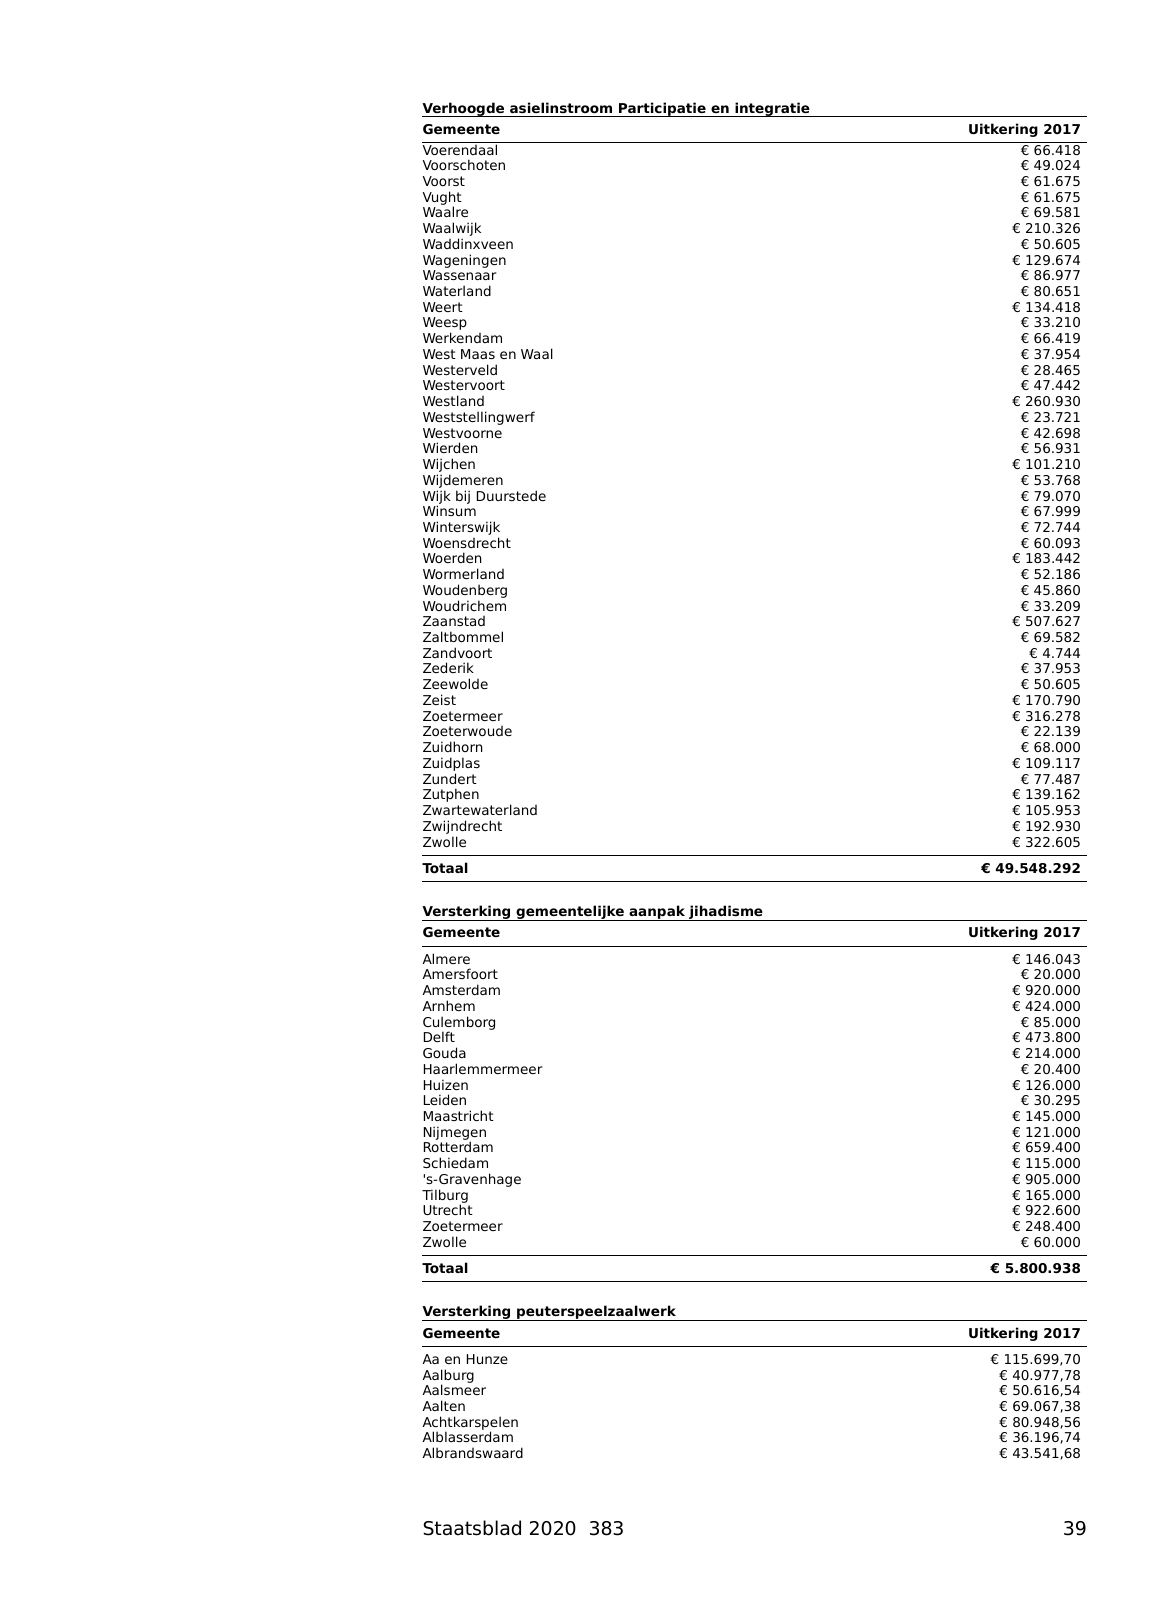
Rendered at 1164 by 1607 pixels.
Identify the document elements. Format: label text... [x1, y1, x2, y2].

table_cell Wormerland [422, 567, 754, 583]
table_cell Waddinxveen [422, 237, 754, 252]
table_cell Gemeente [422, 1321, 768, 1346]
table_cell Westland [422, 394, 754, 410]
table_cell € 66.418 [754, 143, 1087, 158]
table_header Versterking peuterspeelzaalwerk [422, 1304, 1087, 1320]
table_cell Zwolle [422, 834, 754, 855]
table_cell € 105.953 [754, 803, 1087, 819]
table_cell € 20.000 [754, 967, 1087, 983]
table_cell Westervoort [422, 378, 754, 394]
table_cell Westerveld [422, 363, 754, 378]
table_cell € 126.000 [754, 1077, 1087, 1093]
table_cell Totaal [422, 856, 754, 881]
table_cell € 101.210 [754, 457, 1087, 473]
table_cell Woerden [422, 551, 754, 567]
table_cell Maastricht [422, 1109, 754, 1124]
table_cell Zeewolde [422, 677, 754, 693]
table_cell Wageningen [422, 253, 754, 268]
table_cell Schiedam [422, 1156, 754, 1172]
table_cell Almere [422, 947, 754, 967]
table_cell Uitkering 2017 [769, 1321, 1087, 1346]
table_cell Wijdemeren [422, 473, 754, 488]
table_cell Huizen [422, 1077, 754, 1093]
table_cell Waterland [422, 284, 754, 299]
table_cell € 60.093 [754, 536, 1087, 551]
table_cell Waalre [422, 205, 754, 221]
table_cell Utrecht [422, 1203, 754, 1219]
table_cell € 37.954 [754, 347, 1087, 362]
table_cell € 85.000 [754, 1014, 1087, 1030]
table_cell € 42.698 [754, 425, 1087, 441]
table_cell Aalten [422, 1399, 768, 1414]
table_cell Weert [422, 300, 754, 315]
table_header Verhoogde asielinstroom Participatie en integratie [422, 100, 1087, 116]
table_cell € 322.605 [754, 834, 1087, 855]
table_cell € 79.070 [754, 488, 1087, 504]
table_cell Zandvoort [422, 646, 754, 661]
table_cell Weststellingwerf [422, 410, 754, 425]
table_cell € 22.139 [754, 724, 1087, 740]
table_cell € 60.000 [754, 1235, 1087, 1255]
table_cell € 80.948,56 [769, 1415, 1087, 1430]
table_cell € 139.162 [754, 787, 1087, 803]
table_cell Woensdrecht [422, 536, 754, 551]
table_cell € 80.651 [754, 284, 1087, 299]
table_cell Voorschoten [422, 158, 754, 174]
table_cell Voerendaal [422, 143, 754, 158]
table_cell Culemborg [422, 1014, 754, 1030]
table_cell € 50.616,54 [769, 1383, 1087, 1399]
table_cell Wijk bij Duurstede [422, 488, 754, 504]
table_cell Zwijndrecht [422, 819, 754, 834]
table_cell € 165.000 [754, 1188, 1087, 1203]
table_cell € 121.000 [754, 1125, 1087, 1140]
table_cell € 183.442 [754, 551, 1087, 567]
table_cell Weesp [422, 315, 754, 331]
table_cell Gouda [422, 1046, 754, 1062]
table_cell € 61.675 [754, 174, 1087, 189]
table_cell Leiden [422, 1093, 754, 1109]
table_cell Gemeente [422, 921, 754, 946]
table_cell € 52.186 [754, 567, 1087, 583]
table_cell € 248.400 [754, 1219, 1087, 1234]
table_cell Haarlemmermeer [422, 1062, 754, 1077]
table_cell Totaal [422, 1256, 754, 1281]
table_cell € 115.699,70 [769, 1347, 1087, 1367]
table_cell Delft [422, 1030, 754, 1046]
table_cell Achtkarspelen [422, 1415, 768, 1430]
table_cell Zuidplas [422, 756, 754, 771]
table_cell Zaltbommel [422, 630, 754, 646]
table_cell € 50.605 [754, 237, 1087, 252]
table_cell Zaanstad [422, 614, 754, 630]
table_cell Gemeente [422, 117, 754, 142]
table_cell € 69.581 [754, 205, 1087, 221]
table_cell Winsum [422, 504, 754, 520]
table_cell Nijmegen [422, 1125, 754, 1140]
table_cell € 659.400 [754, 1140, 1087, 1156]
table_cell € 66.419 [754, 331, 1087, 347]
table_cell Aalburg [422, 1368, 768, 1383]
table_cell € 316.278 [754, 709, 1087, 724]
table_cell Winterswijk [422, 520, 754, 536]
table_cell Wierden [422, 441, 754, 457]
table_cell Arnhem [422, 999, 754, 1014]
table_cell Zwolle [422, 1235, 754, 1255]
table_cell € 53.768 [754, 473, 1087, 488]
table_cell Zoetermeer [422, 1219, 754, 1234]
table_cell € 69.067,38 [769, 1399, 1087, 1414]
table_cell € 905.000 [754, 1172, 1087, 1187]
table_cell € 56.931 [754, 441, 1087, 457]
table_cell € 192.930 [754, 819, 1087, 834]
table_cell Uitkering 2017 [754, 117, 1087, 142]
table_cell Zeist [422, 693, 754, 708]
table_cell € 49.548.292 [754, 856, 1087, 881]
table_cell Zundert [422, 771, 754, 787]
table_cell € 4.744 [754, 646, 1087, 661]
table_cell Aalsmeer [422, 1383, 768, 1399]
table_cell € 170.790 [754, 693, 1087, 708]
table_cell Voorst [422, 174, 754, 189]
table_cell € 50.605 [754, 677, 1087, 693]
table_cell Aa en Hunze [422, 1347, 768, 1367]
table_cell € 49.024 [754, 158, 1087, 174]
table_header Versterking gemeentelijke aanpak jihadisme [422, 904, 1087, 919]
table_cell Uitkering 2017 [754, 921, 1087, 946]
table_cell Zoeterwoude [422, 724, 754, 740]
table_cell € 43.541,68 [769, 1446, 1087, 1462]
table_cell Zoetermeer [422, 709, 754, 724]
table_cell € 920.000 [754, 983, 1087, 999]
table_cell € 28.465 [754, 363, 1087, 378]
table_cell € 146.043 [754, 947, 1087, 967]
table_cell € 109.117 [754, 756, 1087, 771]
table_cell € 145.000 [754, 1109, 1087, 1124]
table_cell € 77.487 [754, 771, 1087, 787]
table_cell Zederik [422, 661, 754, 677]
table_cell € 507.627 [754, 614, 1087, 630]
table_cell 's-Gravenhage [422, 1172, 754, 1187]
table_cell Zuidhorn [422, 740, 754, 756]
table_cell Amersfoort [422, 967, 754, 983]
table_cell Tilburg [422, 1188, 754, 1203]
table_cell € 33.210 [754, 315, 1087, 331]
table_cell € 45.860 [754, 583, 1087, 598]
table_cell € 33.209 [754, 599, 1087, 614]
table_cell Rotterdam [422, 1140, 754, 1156]
table_cell Alblasserdam [422, 1430, 768, 1446]
table_cell € 922.600 [754, 1203, 1087, 1219]
table_cell € 69.582 [754, 630, 1087, 646]
table_cell € 61.675 [754, 190, 1087, 205]
table_cell € 72.744 [754, 520, 1087, 536]
table_cell € 37.953 [754, 661, 1087, 677]
table_cell € 473.800 [754, 1030, 1087, 1046]
table_cell € 36.196,74 [769, 1430, 1087, 1446]
table_cell West Maas en Waal [422, 347, 754, 362]
table_cell € 30.295 [754, 1093, 1087, 1109]
table_cell € 86.977 [754, 268, 1087, 284]
table_cell Albrandswaard [422, 1446, 768, 1462]
table_cell € 5.800.938 [754, 1256, 1087, 1281]
table_cell € 20.400 [754, 1062, 1087, 1077]
table_cell € 115.000 [754, 1156, 1087, 1172]
table_cell € 210.326 [754, 221, 1087, 237]
table_cell Woudrichem [422, 599, 754, 614]
table_cell € 129.674 [754, 253, 1087, 268]
table_cell € 424.000 [754, 999, 1087, 1014]
table_cell € 260.930 [754, 394, 1087, 410]
table_cell € 47.442 [754, 378, 1087, 394]
table_cell Zutphen [422, 787, 754, 803]
table_cell € 134.418 [754, 300, 1087, 315]
table_cell Woudenberg [422, 583, 754, 598]
table_cell € 40.977,78 [769, 1368, 1087, 1383]
table_cell Zwartewaterland [422, 803, 754, 819]
table_cell € 23.721 [754, 410, 1087, 425]
table_cell Vught [422, 190, 754, 205]
table_cell Amsterdam [422, 983, 754, 999]
table_cell Werkendam [422, 331, 754, 347]
table_cell Westvoorne [422, 425, 754, 441]
table_cell Wijchen [422, 457, 754, 473]
table_cell Waalwijk [422, 221, 754, 237]
table_cell € 68.000 [754, 740, 1087, 756]
table_cell Wassenaar [422, 268, 754, 284]
table_cell € 214.000 [754, 1046, 1087, 1062]
table_cell € 67.999 [754, 504, 1087, 520]
